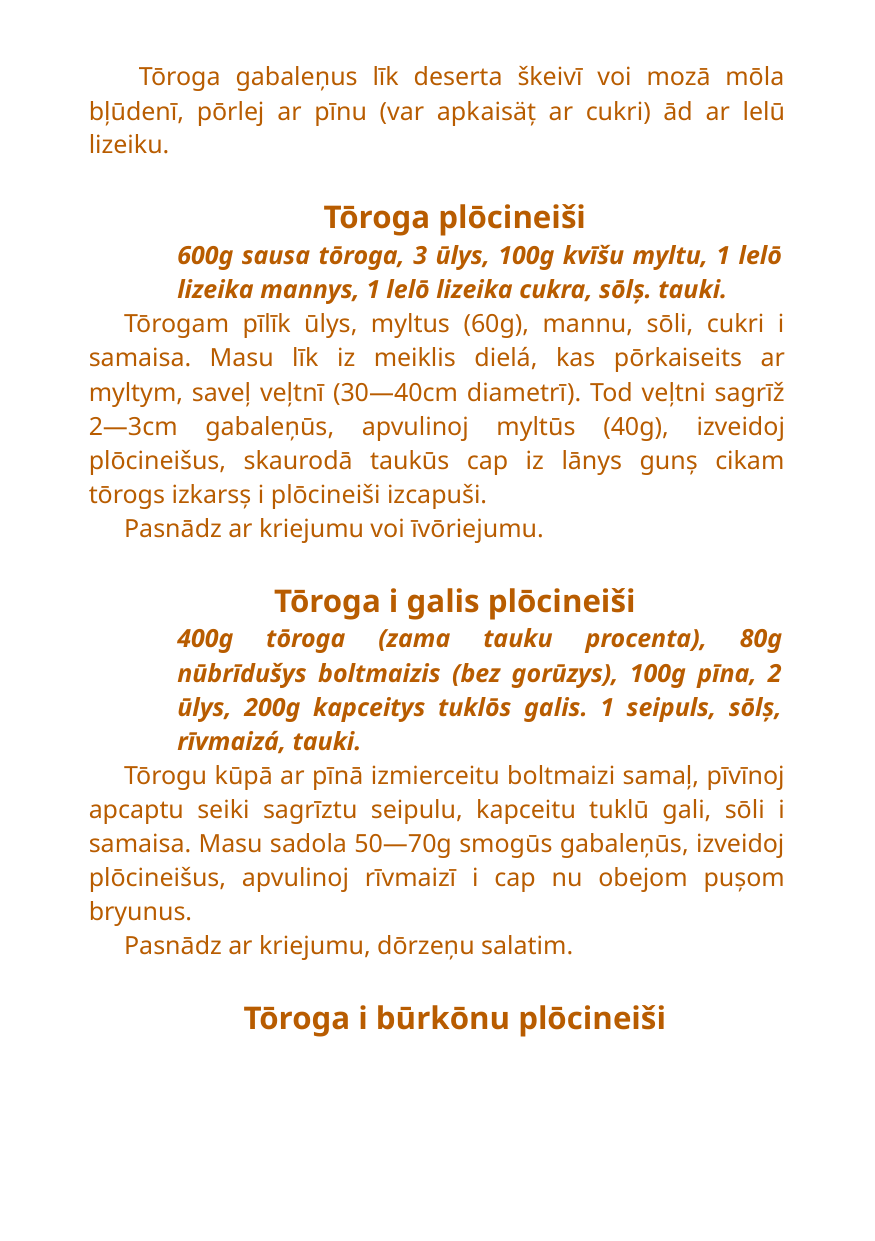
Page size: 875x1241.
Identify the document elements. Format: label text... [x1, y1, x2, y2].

text Tōroga i galis plōcineiši [88, 578, 786, 621]
text Tōrogu kūpā ar pīnā izmierceitu boltmaizi samaļ, pīvīnoj apcaptu seiki sagrīztu seipulu, kapceitu tuklū gali, sōli i samaisa. Masu sadola 50—70g smogūs gabaleņūs, izveidoj plōcineišus, apvulinoj rīvmaizī i cap nu obejom pușom bryunus. [88, 757, 786, 928]
text Pasnādz ar kriejumu, dōrzeņu salatim. [88, 928, 786, 962]
text Pasnādz ar kriejumu voi īvōriejumu. [88, 510, 786, 544]
text 400g tōroga (zama tauku procenta), 80g nūbrīdušys boltmaizis (bez gorūzys), 100g pīna, 2 ūlys, 200g kapceitys tuklōs galis. 1 seipuls, sōlș, rīvmaizá, tauki. [177, 621, 786, 757]
text 600g sausa tōroga, 3 ūlys, 100g kvīšu myltu, 1 lelō lizeika mannys, 1 lelō lizeika cukra, sōlș. tauki. [177, 238, 786, 306]
text Tōroga gabaleņus līk deserta škeivī voi mozā mōla bļūdenī, pōrlej ar pīnu (var apkaisäț ar cukri) ād ar lelū lizeiku. [88, 59, 786, 161]
text Tōroga plōcineiši [88, 195, 786, 238]
text Tōroga i būrkōnu plōcineiši [88, 996, 786, 1038]
text Tōrogam pīlīk ūlys, myltus (60g), mannu, sōli, cukri i samaisa. Masu līk iz meiklis dielá, kas pōrkaiseits ar myltym, saveļ veļtnī (30—40cm diametrī). Tod veļtni sagrīž 2—3cm gabaleņūs, apvulinoj myltūs (40g), izveidoj plōcineišus, skaurodā taukūs cap iz lānys gunș cikam tōrogs izkarsș i plōcineiši izcapuši. [88, 306, 786, 510]
